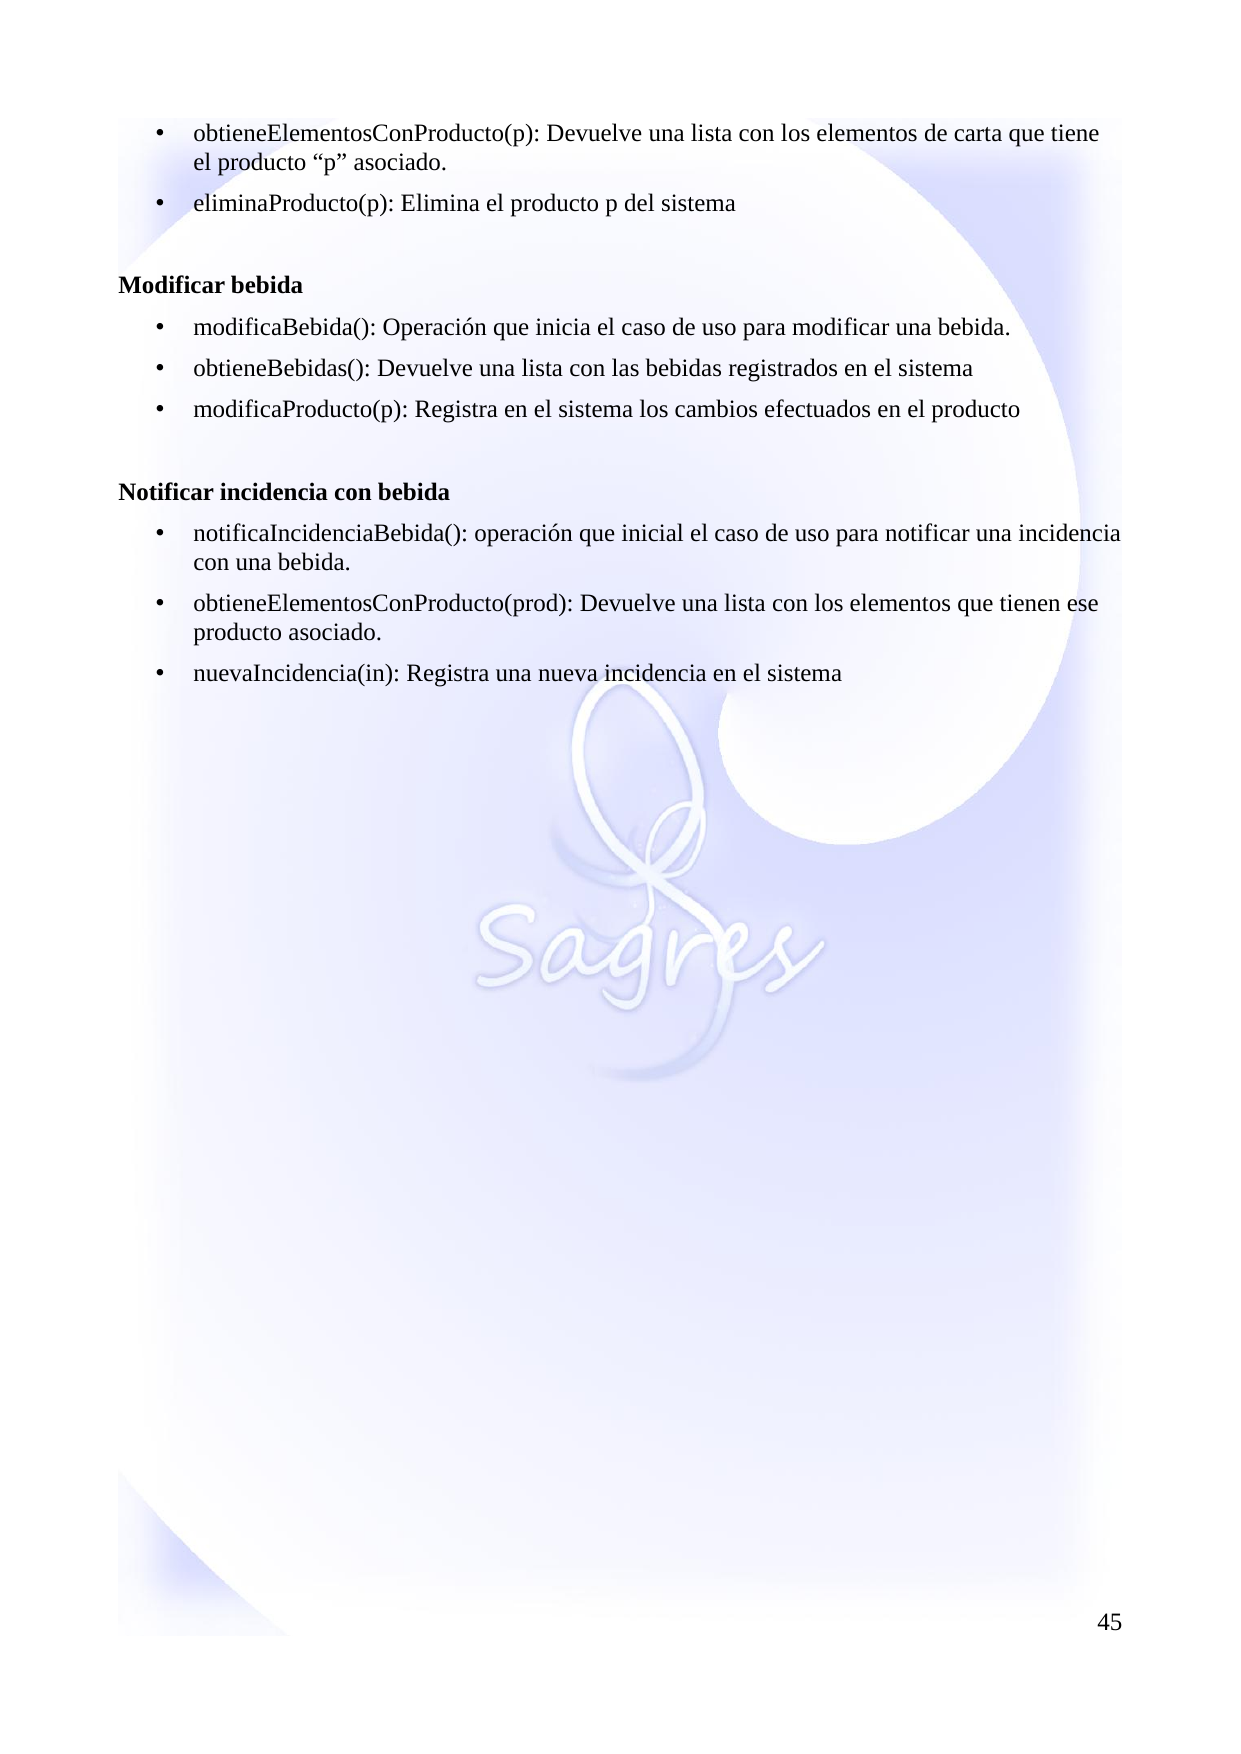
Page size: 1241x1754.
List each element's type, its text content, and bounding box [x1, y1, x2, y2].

list obtieneBebidas(): Devuelve una lista con las bebidas registrados en el sistema [156, 353, 1122, 382]
picture [118, 118, 1122, 271]
text Modificar bebida [118, 271, 1122, 299]
list eliminaProducto(p): Elimina el producto p del sistema [156, 188, 1122, 217]
picture [118, 299, 1122, 477]
list modificaProducto(p): Registra en el sistema los cambios efectuados en el producto [156, 394, 1122, 423]
list obtieneElementosConProducto(prod): Devuelve una lista con los elementos que tienen ese producto asociado. [156, 588, 1122, 646]
list notificaIncidenciaBebida(): operación que inicial el caso de uso para notificar una incidencia con una bebida. [156, 518, 1122, 576]
list nuevaIncidencia(in): Registra una nueva incidencia en el sistema [156, 658, 1122, 687]
list modificaBebida(): Operación que inicia el caso de uso para modificar una bebida. [156, 312, 1122, 341]
list obtieneElementosConProducto(p): Devuelve una lista con los elementos de carta que tiene el producto “p” asociado. [156, 118, 1122, 176]
text Notificar incidencia con bebida [118, 477, 1122, 506]
picture [118, 506, 1122, 1636]
